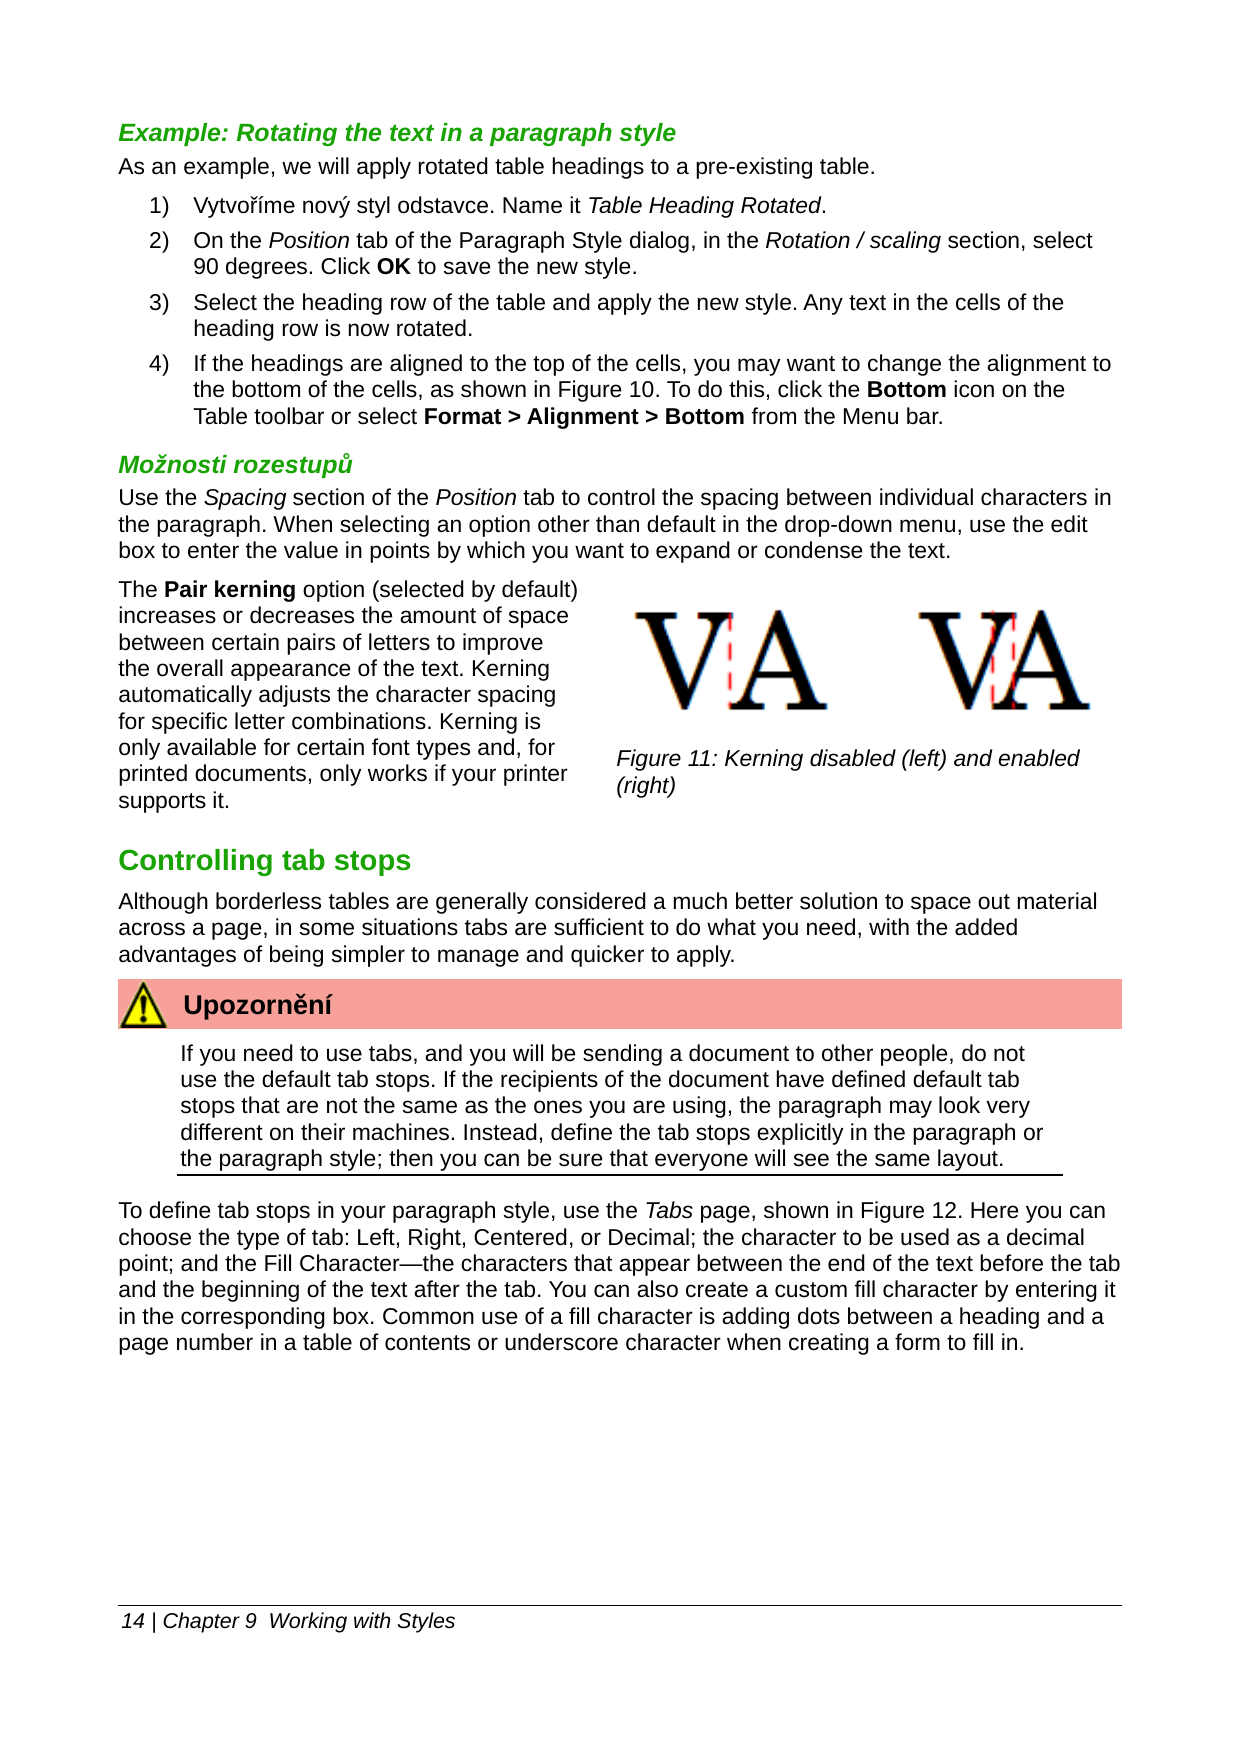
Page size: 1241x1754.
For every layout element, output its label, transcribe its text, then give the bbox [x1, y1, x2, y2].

list As an example, we will apply rotated table headings to a pre-existing table. [118, 153, 1122, 179]
list Select the heading row of the table and apply the new style. Any text in the cells of the heading row is now rotated. [169, 288, 1122, 341]
text If you need to use tabs, and you will be sending a document to other people, do not use the default tab stops. If the recipients of the document have defined default tab stops that are not the same as the ones you are using, the paragraph may look very different on their machines. Instead, define the tab stops explicitly in the paragraph or the paragraph style; then you can be sure that everyone will see the same layout. [177, 1036, 1063, 1174]
subtitle Example: Rotating the text in a paragraph style [118, 118, 1122, 147]
text Use the Spacing section of the Position tab to control the spacing between individual characters in the paragraph. When selecting an option other than default in the drop-down menu, use the edit box to enter the value in points by which you want to expand or condense the text. [118, 484, 1122, 563]
table_header [581, 576, 1123, 819]
subtitle Controlling tab stops [118, 843, 1122, 876]
list On the Position tab of the Paragraph Style dialog, in the Rotation / scaling section, select 90 degrees. Click OK to save the new style. [169, 227, 1122, 279]
list Vytvoříme nový styl odstavce. Name it Table Heading Rotated. [169, 192, 1122, 218]
subtitle Možnosti rozestupů [118, 450, 1122, 478]
table_header The Pair kerning option (selected by default) increases or decreases the amount of space between certain pairs of letters to improve the overall appearance of the text. Kerning automatically adjusts the character spacing for specific letter combinations. Kerning is only available for certain font types and, for printed documents, only works if your printer supports it. [118, 576, 581, 819]
list If the headings are aligned to the top of the cells, you may want to change the alignment to the bottom of the cells, as shown in Figure 10. To do this, click the Bottom icon on the Table toolbar or select Format > Alignment > Bottom from the Menu bar. [169, 350, 1122, 429]
subtitle Upozornění [118, 979, 1122, 1029]
picture [617, 576, 1107, 746]
text To define tab stops in your paragraph style, use the Tabs page, shown in Figure 12. Here you can choose the type of tab: Left, Right, Centered, or Decimal; the character to be used as a decimal point; and the Fill Character—the characters that appear between the end of the text before the tab and the beginning of the text after the tab. You can also create a custom fill character by entering it in the corresponding box. Common use of a fill character is adding dots between a heading and a page number in a table of contents or underscore character when creating a form to fill in. [118, 1197, 1122, 1356]
text Although borderless tables are generally considered a much better solution to space out material across a page, in some situations tabs are sufficient to do what you need, with the added advantages of being simpler to manage and quicker to apply. [118, 888, 1122, 967]
picture [119, 980, 167, 1028]
